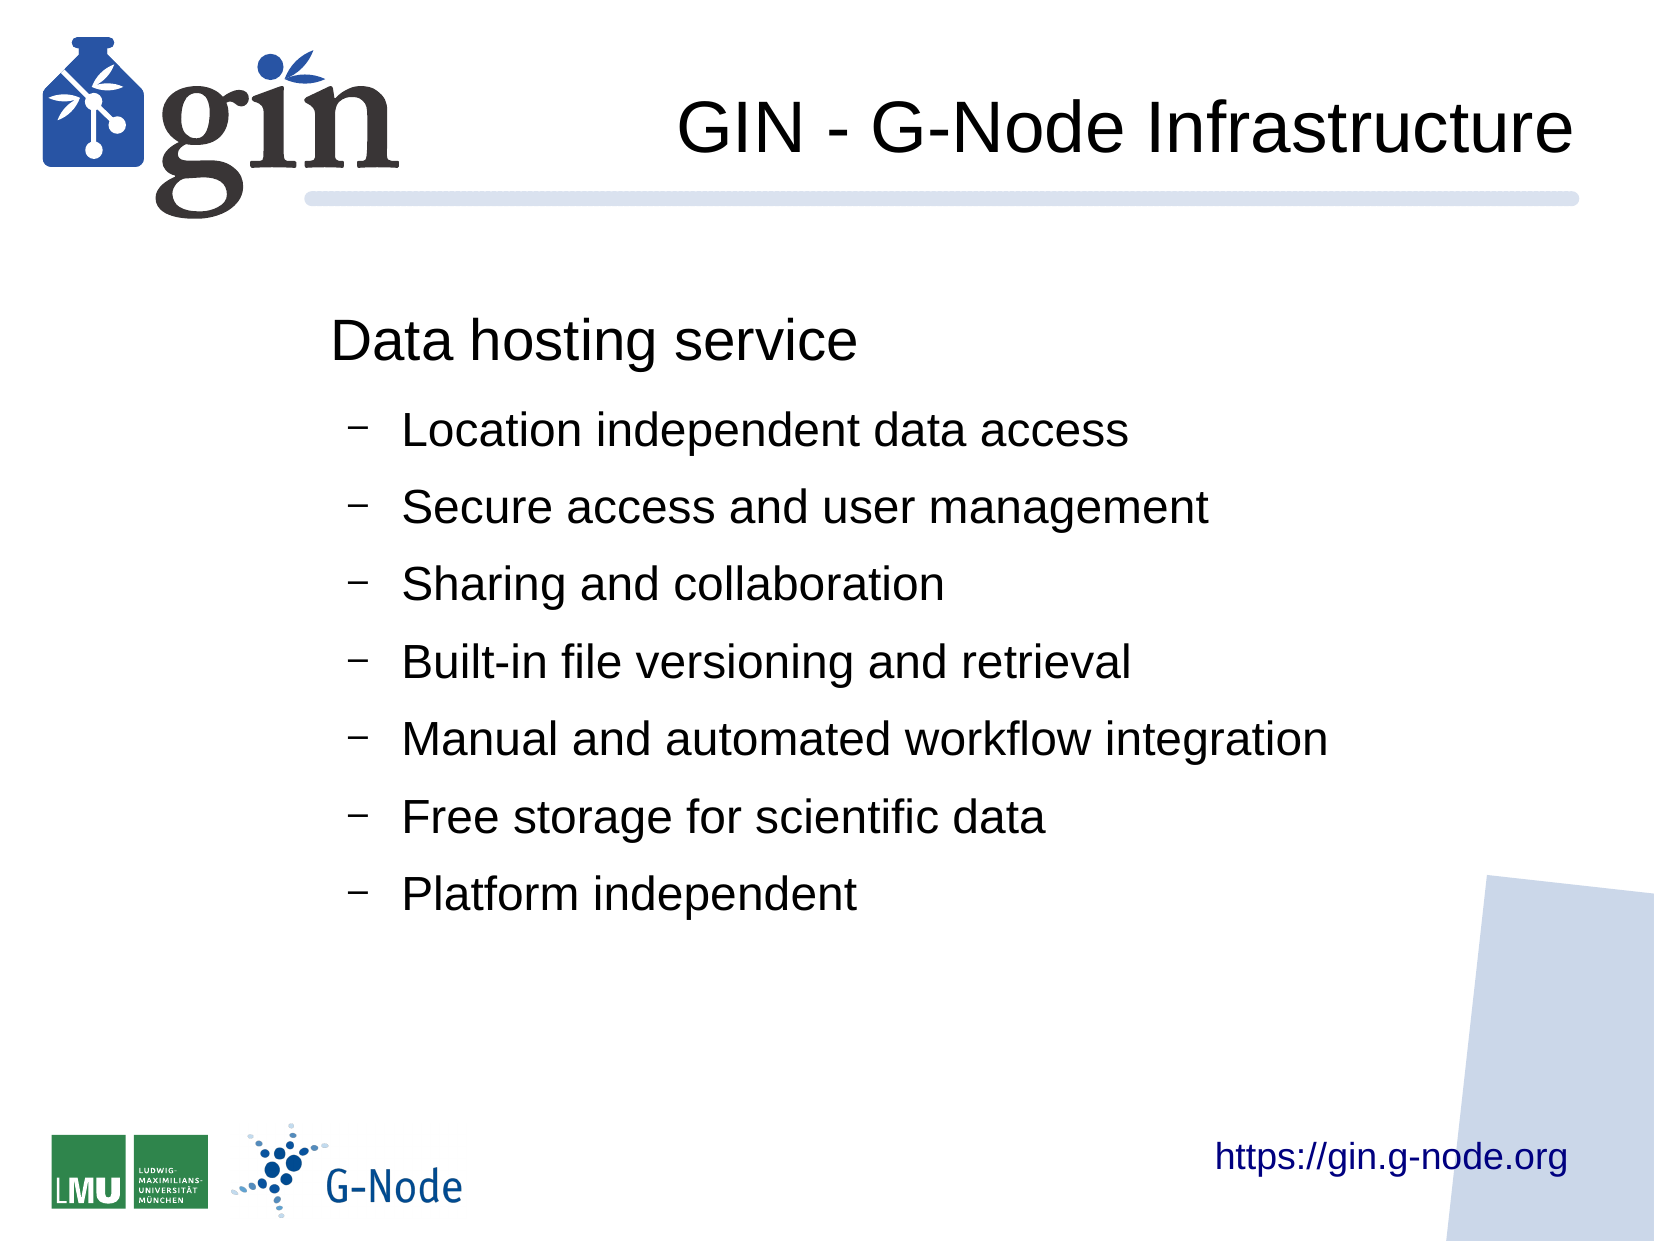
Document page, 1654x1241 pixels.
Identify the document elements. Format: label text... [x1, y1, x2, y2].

picture [33, 30, 409, 224]
picture [230, 1123, 467, 1219]
list Data hosting service Location independent data access Secure access and user management Sharing and collaboration Built-in file versioning and retrieval Manual and automated workflow integration Free storage for scientific data Platform independent [259, 307, 1460, 661]
text_box https://gin.g-node.org [1200, 1128, 1625, 1186]
text_box GIN - G-Node Infrastructure [87, 30, 1576, 226]
